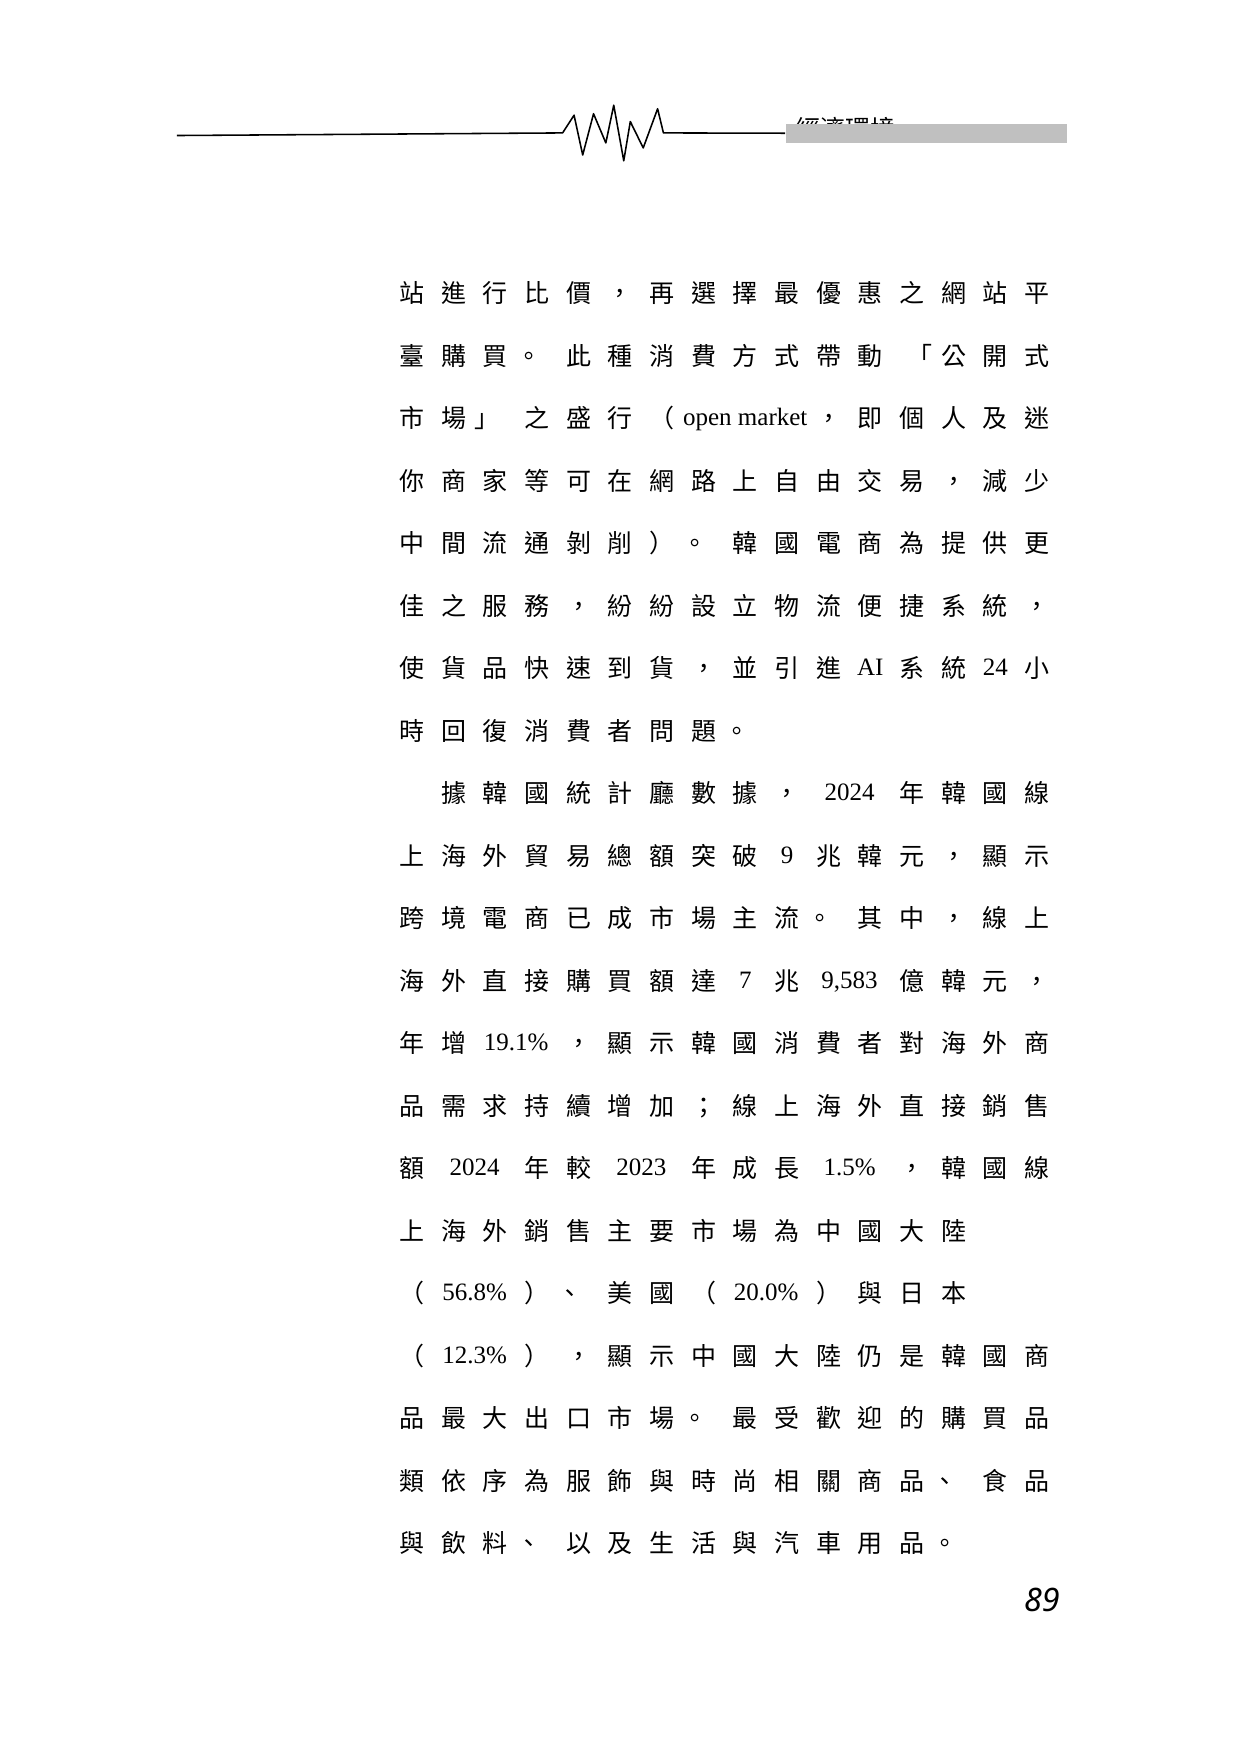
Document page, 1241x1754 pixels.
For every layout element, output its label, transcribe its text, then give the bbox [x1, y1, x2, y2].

text 據韓國統計廳數據，2024年韓國線上海外貿易總額突破9兆韓元，顯示跨境電商已成市場主流。其中，線上海外直接購買額達7兆9,583億韓元，年增19.1%，顯示韓國消費者對海外商品需求持續增加；線上海外直接銷售額2024年較2023年成長1.5%，韓國線上海外銷售主要市場為中國大陸（56.8%）、美國（20.0%）與日本（12.3%），顯示中國大陸仍是韓國商品最大出口市場。最受歡迎的購買品類依序為服飾與時尚相關商品、食品與飲料、以及生活與汽車用品。 [367, 750, 1058, 1563]
text 站進行比價，再選擇最優惠之網站平臺購買。此種消費方式帶動「公開式市場」之盛行（open market，即個人及迷你商家等可在網路上自由交易，減少中間流通剝削）。韓國電商為提供更佳之服務，紛紛設立物流便捷系統，使貨品快速到貨，並引進AI系統24小時回復消費者問題。 [367, 250, 1058, 750]
